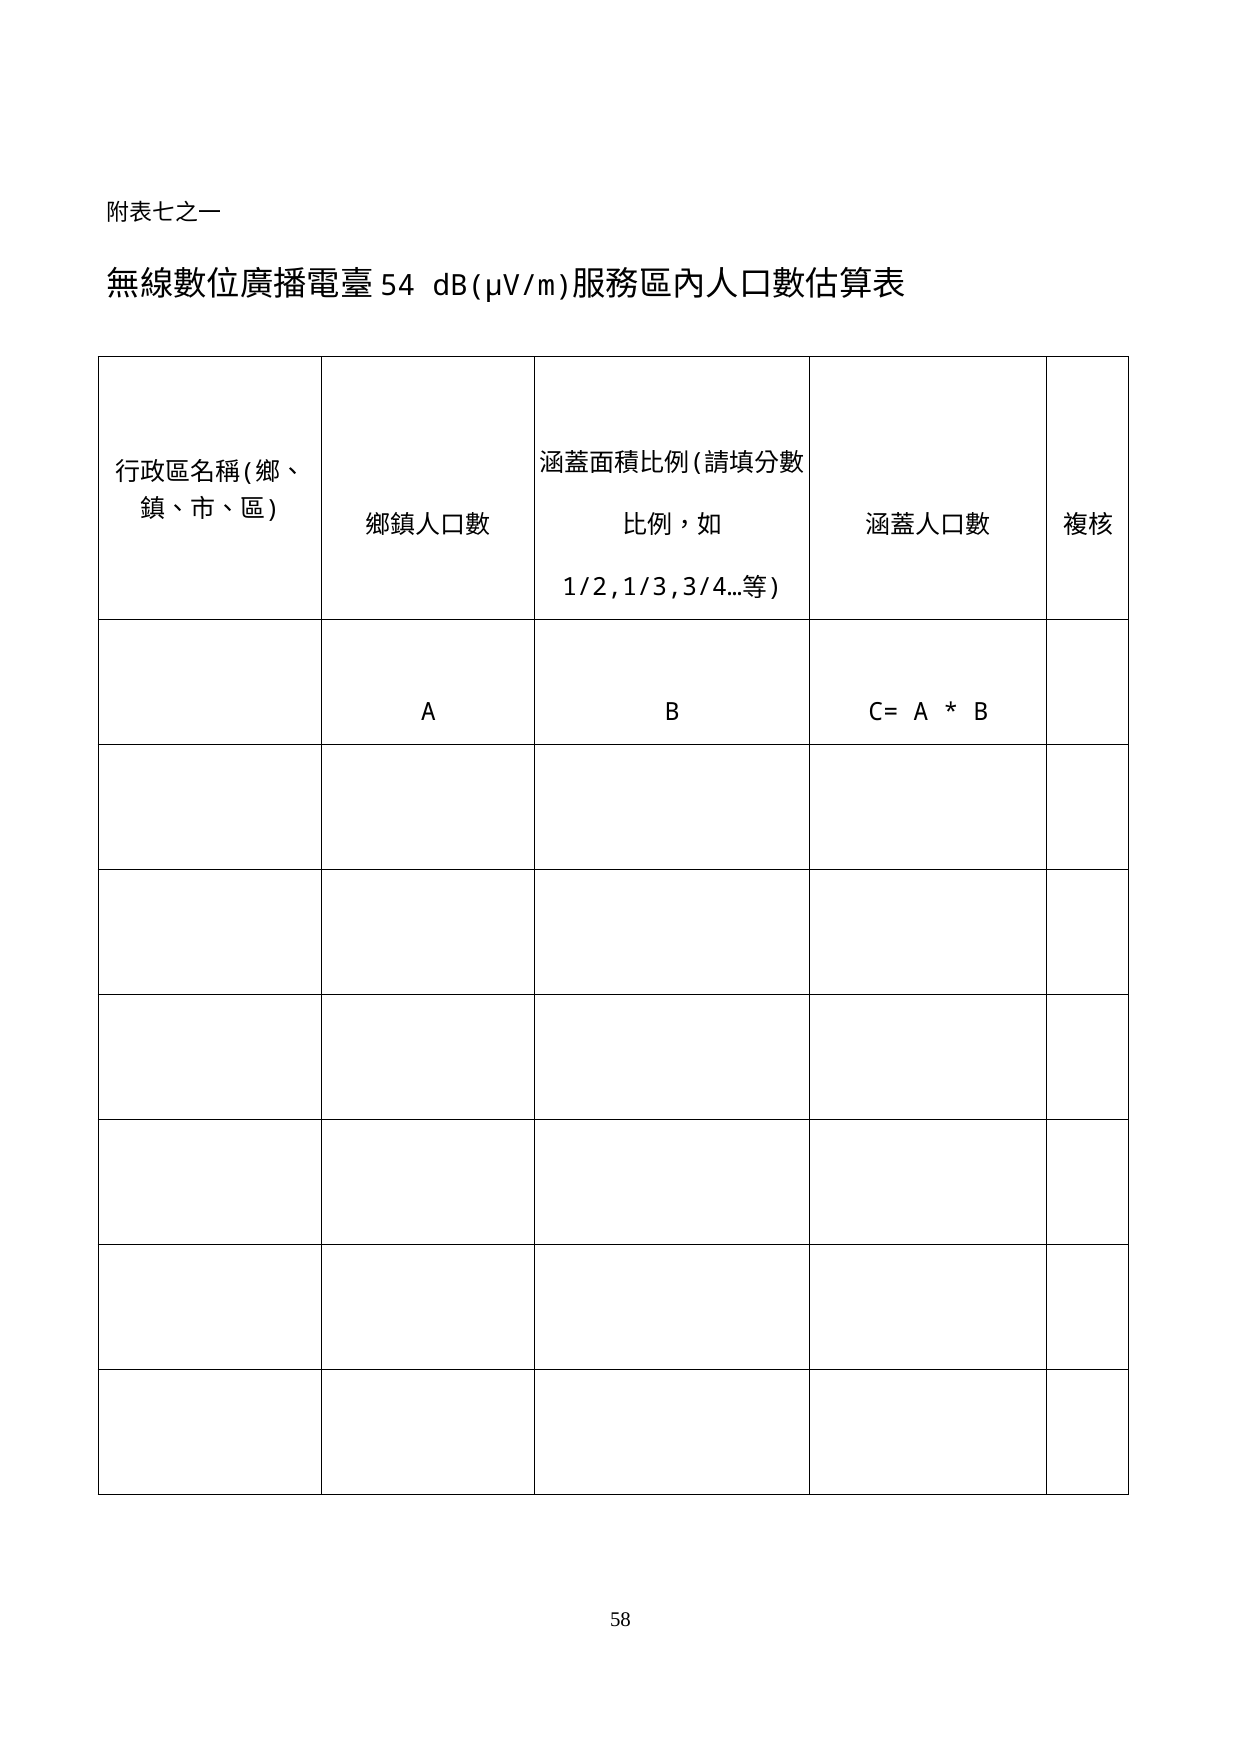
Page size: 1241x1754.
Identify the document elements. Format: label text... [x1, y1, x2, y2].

table_cell [322, 1120, 534, 1244]
table_cell [1047, 745, 1128, 869]
table_cell [1047, 620, 1128, 744]
table_cell [810, 1245, 1046, 1369]
table_header 複核 [1047, 357, 1128, 619]
table_cell [810, 1370, 1046, 1494]
table_cell [535, 1370, 809, 1494]
table_cell A [322, 620, 534, 744]
table_cell B [535, 620, 809, 744]
table_header 涵蓋人口數 [810, 357, 1046, 619]
table_cell [1047, 1120, 1128, 1244]
table_cell [535, 995, 809, 1119]
table_cell [322, 1370, 534, 1494]
table_header 鄉鎮人口數 [322, 357, 534, 619]
table_cell [99, 995, 321, 1119]
table_cell [1047, 1370, 1128, 1494]
table_cell [99, 620, 321, 744]
table_cell [99, 1370, 321, 1494]
table_cell [1047, 1245, 1128, 1369]
table_cell [535, 870, 809, 994]
table_cell [99, 1245, 321, 1369]
text 無線數位廣播電臺54 dB(μV/m)服務區內人口數估算表 [106, 256, 1134, 304]
table_cell [810, 745, 1046, 869]
table_cell [99, 870, 321, 994]
table_cell [535, 1245, 809, 1369]
table_cell [810, 1120, 1046, 1244]
table_cell [322, 745, 534, 869]
table_cell [810, 870, 1046, 994]
table_header 涵蓋面積比例(請填分數比例，如1/2,1/3,3/4…等) [535, 357, 809, 619]
table_cell [1047, 995, 1128, 1119]
table_cell [535, 1120, 809, 1244]
table_cell [535, 745, 809, 869]
table_cell [1047, 870, 1128, 994]
table_cell [99, 745, 321, 869]
table_cell [810, 995, 1046, 1119]
text 附表七之一 [106, 169, 1134, 231]
table_cell C= A * B [810, 620, 1046, 744]
table_cell [322, 870, 534, 994]
table_cell [99, 1120, 321, 1244]
table_cell [322, 1245, 534, 1369]
table_header 行政區名稱(鄉、鎮、市、區) [99, 357, 321, 619]
table_cell [322, 995, 534, 1119]
